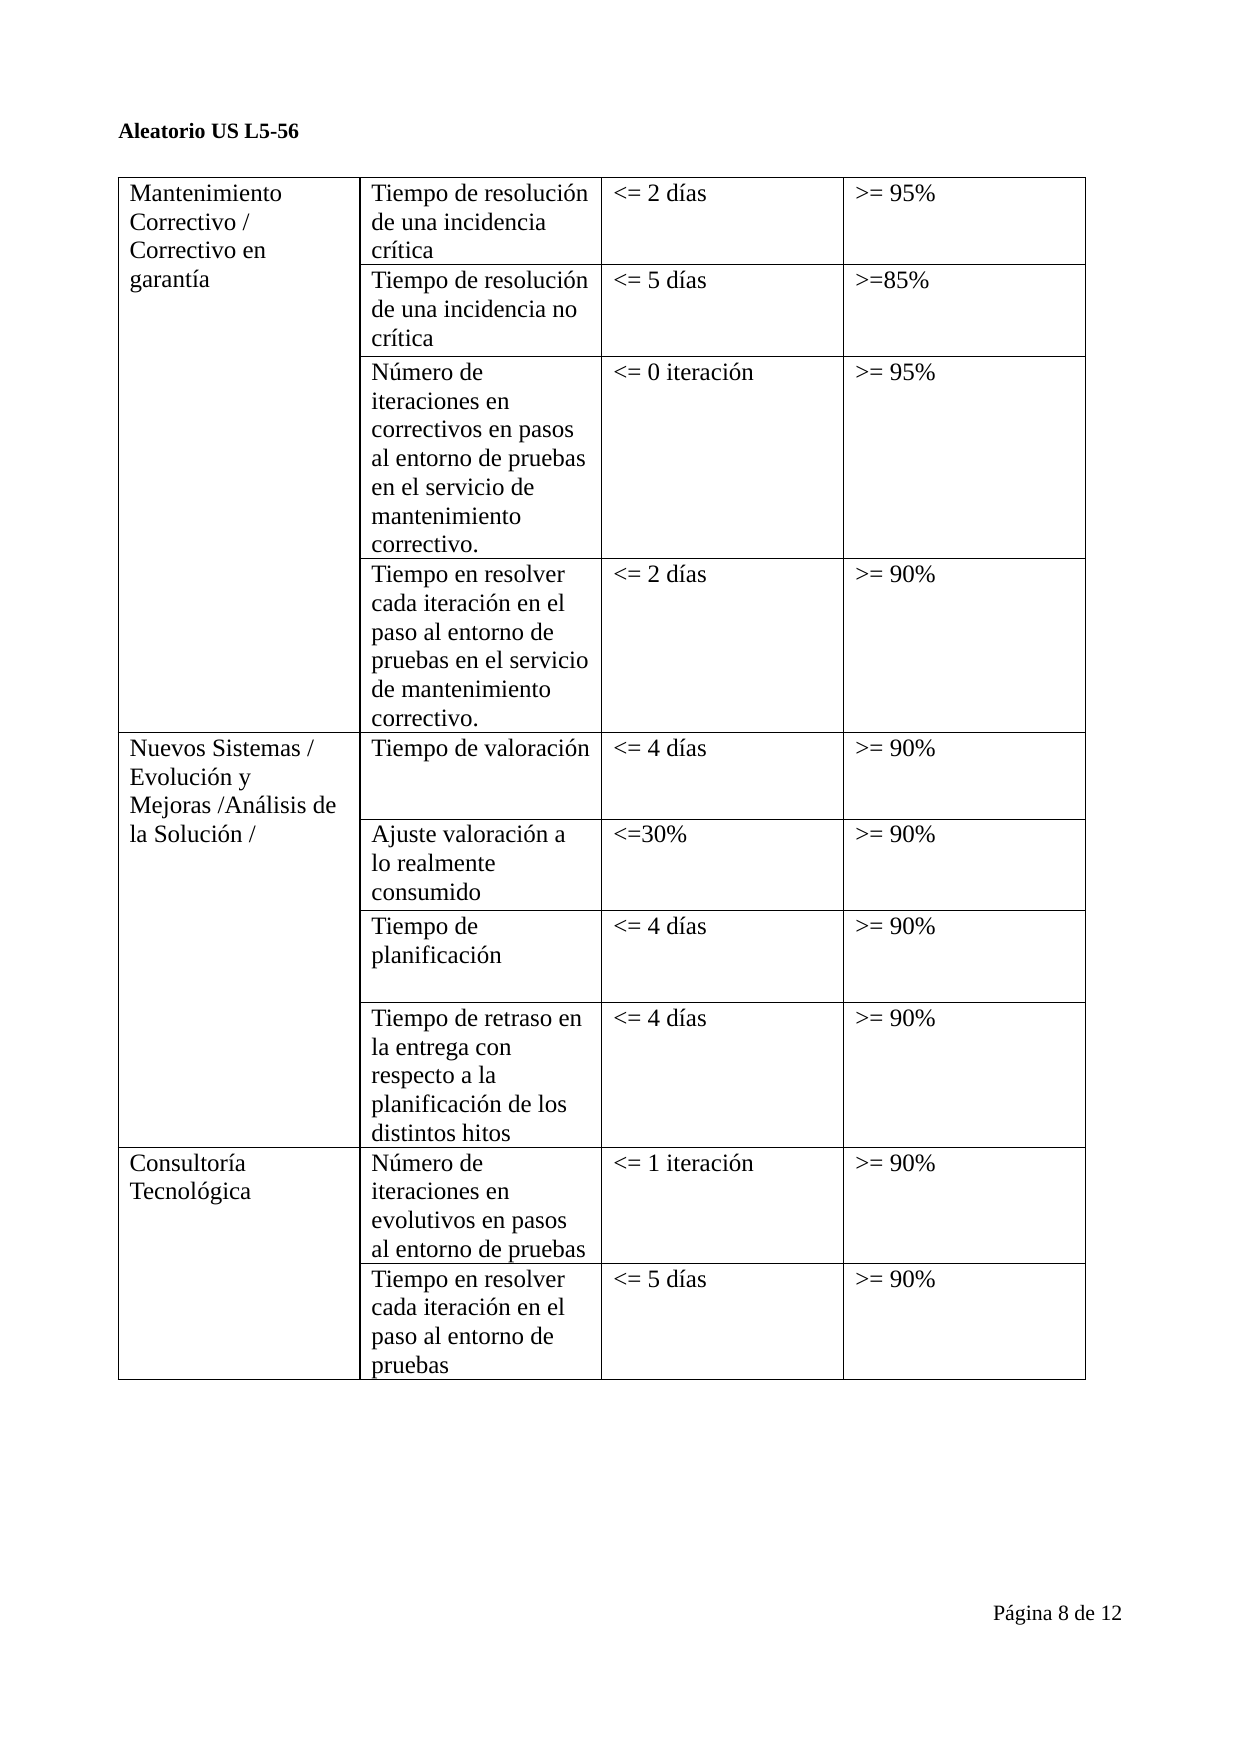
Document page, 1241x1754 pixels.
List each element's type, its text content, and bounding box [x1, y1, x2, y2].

table_cell >= 90% [844, 1003, 1085, 1147]
table_cell >= 90% [844, 820, 1085, 910]
table_cell <= 4 días [602, 733, 843, 818]
table_cell Nuevos Sistemas / Evolución y Mejoras /Análisis de la Solución / [119, 733, 359, 1147]
table_cell >= 90% [844, 559, 1085, 732]
table_cell >= 90% [844, 1264, 1085, 1379]
table_cell Tiempo de valoración [361, 733, 601, 818]
table_cell Tiempo de resolución de una incidencia no crítica [361, 265, 601, 356]
table_cell >= 90% [844, 733, 1085, 818]
table_cell Tiempo en resolver cada iteración en el paso al entorno de pruebas en el servicio de mantenimiento correctivo. [361, 559, 601, 732]
table_cell Tiempo de planificación [361, 911, 601, 1002]
table_cell <= 5 días [602, 265, 843, 356]
table_cell >= 95% [844, 357, 1085, 558]
table_cell Tiempo en resolver cada iteración en el paso al entorno de pruebas [361, 1264, 601, 1379]
table_cell <= 2 días [602, 559, 843, 732]
table_header >= 95% [844, 178, 1085, 264]
table_cell Número de iteraciones en evolutivos en pasos al entorno de pruebas [361, 1148, 601, 1263]
table_cell <= 4 días [602, 1003, 843, 1147]
table_header Mantenimiento Correctivo / Correctivo en garantía [119, 178, 359, 732]
table_cell Ajuste valoración a lo realmente consumido [361, 820, 601, 910]
table_header Tiempo de resolución de una incidencia crítica [361, 178, 601, 264]
table_header <= 2 días [602, 178, 843, 264]
table_cell <= 5 días [602, 1264, 843, 1379]
table_cell <= 4 días [602, 911, 843, 1002]
table_cell Consultoría Tecnológica [119, 1148, 359, 1379]
table_cell <= 1 iteración [602, 1148, 843, 1263]
table_cell Número de iteraciones en correctivos en pasos al entorno de pruebas en el servicio de mantenimiento correctivo. [361, 357, 601, 558]
table_cell >=85% [844, 265, 1085, 356]
table_cell >= 90% [844, 1148, 1085, 1263]
table_cell Tiempo de retraso en la entrega con respecto a la planificación de los distintos hitos [361, 1003, 601, 1147]
table_cell <=30% [602, 820, 843, 910]
table_cell <= 0 iteración [602, 357, 843, 558]
table_cell >= 90% [844, 911, 1085, 1002]
